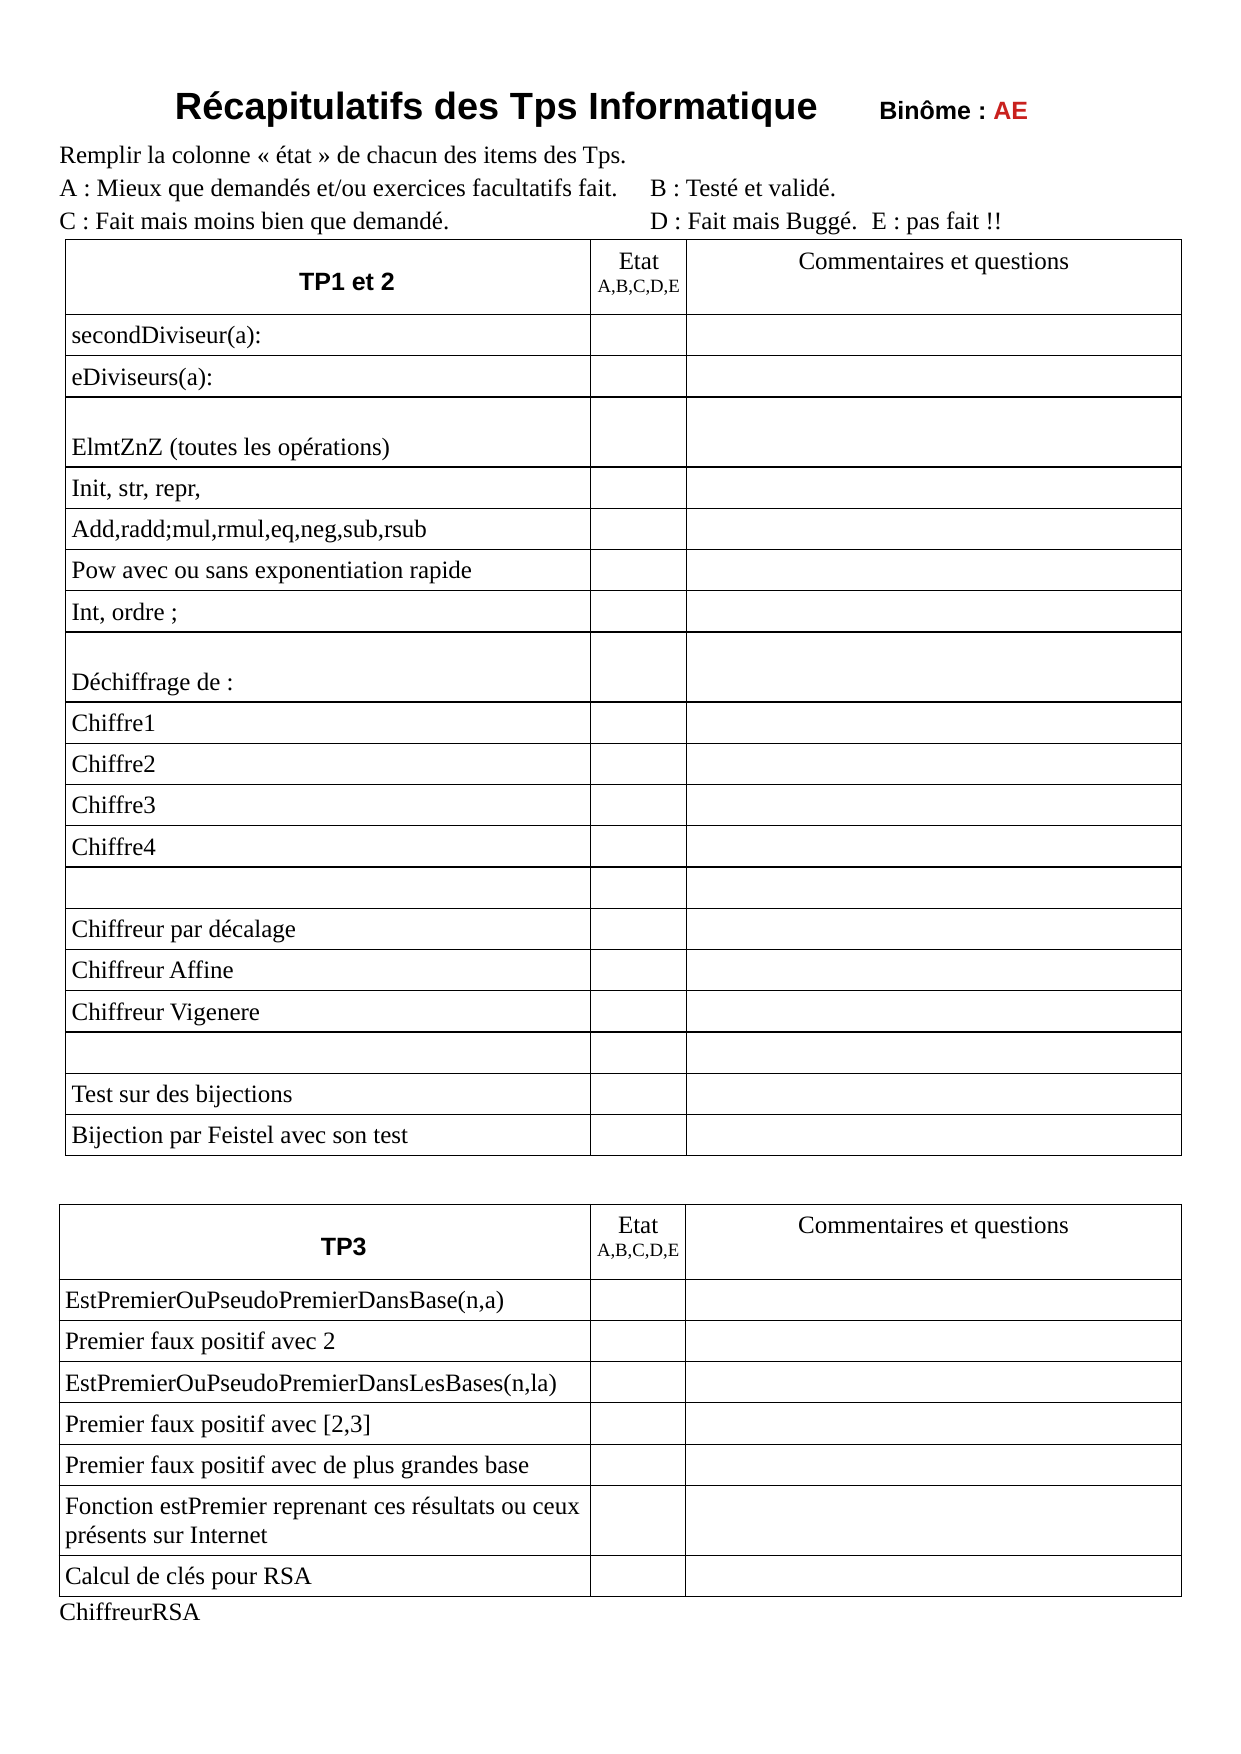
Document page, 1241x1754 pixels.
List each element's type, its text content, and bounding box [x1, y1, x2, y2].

table_cell [687, 744, 1181, 784]
table_cell ChiffreurRSA [59, 1597, 590, 1626]
table_cell Chiffreur Affine [66, 950, 590, 990]
table_cell [686, 1597, 1181, 1626]
table_cell Premier faux positif avec [2,3] [60, 1403, 590, 1443]
table_cell [687, 468, 1181, 508]
table_cell [687, 703, 1181, 743]
table_cell [591, 909, 686, 949]
table_cell [686, 1445, 1181, 1485]
table_cell Chiffre2 [66, 744, 590, 784]
table_cell [591, 868, 686, 908]
table_cell [591, 991, 686, 1031]
subtitle Récapitulatifs des Tps Informatique Binôme : AE [59, 84, 1181, 128]
table_cell [591, 1280, 685, 1320]
table_cell [687, 1074, 1181, 1114]
table_cell [686, 1280, 1181, 1320]
table_cell [591, 1033, 686, 1073]
table_cell [591, 1556, 685, 1596]
table_cell [687, 1115, 1181, 1155]
table_cell [687, 509, 1181, 549]
table_cell [687, 950, 1181, 990]
table_header Etat A,B,C,D,E [591, 1205, 685, 1278]
table_cell Chiffreur Vigenere [66, 991, 590, 1031]
table_cell [591, 550, 686, 590]
table_header TP1 et 2 [66, 240, 590, 314]
table_cell Init, str, repr, [66, 468, 590, 508]
text Remplir la colonne « état » de chacun des items des Tps. [59, 140, 1181, 169]
table_cell Chiffre4 [66, 826, 590, 866]
table_cell [591, 826, 686, 866]
table_cell Test sur des bijections [66, 1074, 590, 1114]
table_cell Premier faux positif avec de plus grandes base [60, 1445, 590, 1485]
table_cell [687, 826, 1181, 866]
table_cell [687, 868, 1181, 908]
table_cell Chiffre3 [66, 785, 590, 825]
table_cell [591, 1362, 685, 1402]
table_header Commentaires et questions [686, 1205, 1181, 1278]
table_cell [591, 633, 686, 701]
table_cell [686, 1486, 1181, 1555]
table_cell [687, 991, 1181, 1031]
table_cell [591, 468, 686, 508]
table_cell [591, 703, 686, 743]
table_cell EstPremierOuPseudoPremierDansLesBases(n,la) [60, 1362, 590, 1402]
table_cell [591, 398, 686, 466]
table_cell [591, 1486, 685, 1555]
table_header Commentaires et questions [687, 240, 1181, 314]
table_cell [66, 1033, 590, 1073]
table_cell [590, 1597, 686, 1626]
table_cell [591, 1321, 685, 1361]
table_cell Calcul de clés pour RSA [60, 1556, 590, 1596]
table_cell eDiviseurs(a): [66, 356, 590, 396]
table_cell [687, 785, 1181, 825]
table_cell [591, 950, 686, 990]
table_cell [591, 315, 686, 355]
table_cell [687, 356, 1181, 396]
table_cell [687, 1033, 1181, 1073]
table_cell Bijection par Feistel avec son test [66, 1115, 590, 1155]
table_cell [686, 1556, 1181, 1596]
table_cell [686, 1321, 1181, 1361]
table_header TP3 [60, 1205, 590, 1278]
table_cell Add,radd;mul,rmul,eq,neg,sub,rsub [66, 509, 590, 549]
table_cell ElmtZnZ (toutes les opérations) [66, 398, 590, 466]
table_cell [591, 356, 686, 396]
table_cell [591, 591, 686, 631]
table_cell Chiffreur par décalage [66, 909, 590, 949]
table_cell [591, 1074, 686, 1114]
table_cell [591, 1403, 685, 1443]
table_cell [591, 785, 686, 825]
text C : Fait mais moins bien que demandé. D : Fait mais Buggé. E : pas fait !! [59, 206, 1181, 235]
table_cell Premier faux positif avec 2 [60, 1321, 590, 1361]
table_cell Int, ordre ; [66, 591, 590, 631]
text A : Mieux que demandés et/ou exercices facultatifs fait. B : Testé et validé. [59, 173, 1181, 202]
table_cell [687, 315, 1181, 355]
table_cell Pow avec ou sans exponentiation rapide [66, 550, 590, 590]
table_cell [686, 1362, 1181, 1402]
table_cell Fonction estPremier reprenant ces résultats ou ceux présents sur Internet [60, 1486, 590, 1555]
table_cell [591, 744, 686, 784]
table_cell [687, 909, 1181, 949]
table_cell Déchiffrage de : [66, 633, 590, 701]
table_cell EstPremierOuPseudoPremierDansBase(n,a) [60, 1280, 590, 1320]
table_cell [687, 398, 1181, 466]
table_cell [591, 1115, 686, 1155]
table_cell [687, 591, 1181, 631]
table_cell [591, 509, 686, 549]
table_cell [591, 1445, 685, 1485]
table_cell Chiffre1 [66, 703, 590, 743]
table_cell secondDiviseur(a): [66, 315, 590, 355]
table_cell [687, 550, 1181, 590]
table_header Etat A,B,C,D,E [591, 240, 686, 314]
table_cell [687, 633, 1181, 701]
table_cell [686, 1403, 1181, 1443]
table_cell [66, 868, 590, 908]
